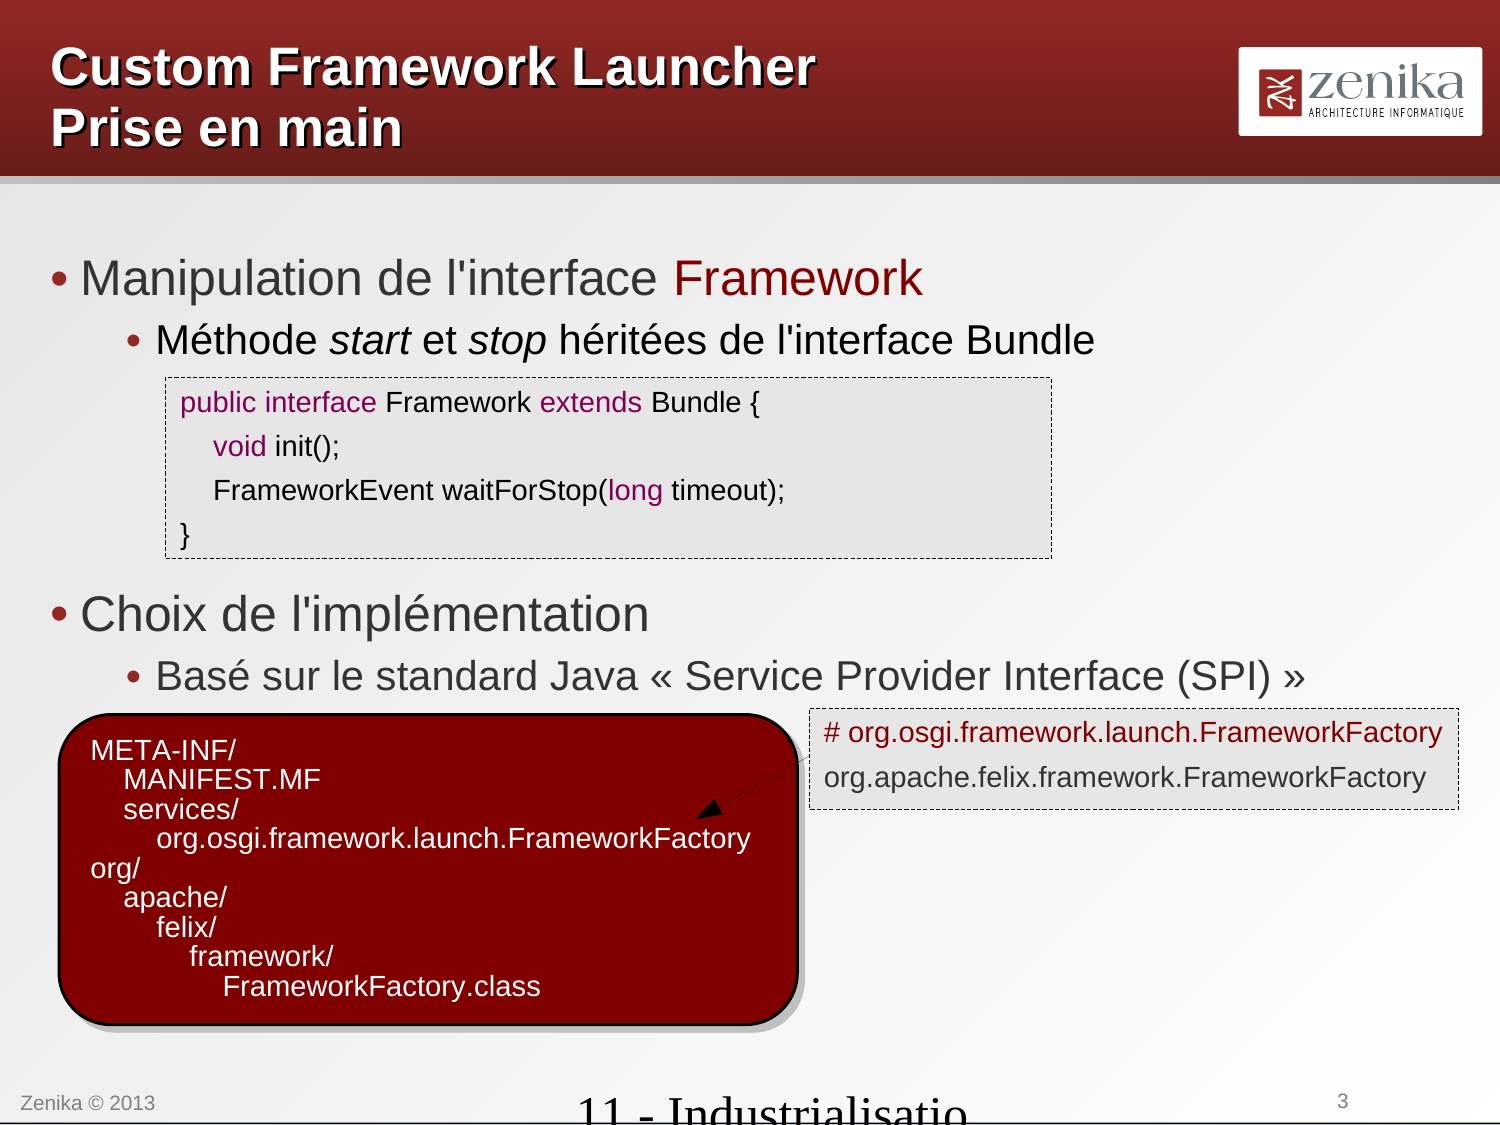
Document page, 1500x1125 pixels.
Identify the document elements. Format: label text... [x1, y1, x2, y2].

list Manipulation de l'interface Framework Méthode start et stop héritées de l'interface Bundle Choix de l'implémentation Basé sur le standard Java « Service Provider Interface (SPI) » [50, 249, 1435, 1079]
title Custom Framework Launcher Prise en main [50, 15, 1206, 180]
list public interface Framework extends Bundle { void init(); FrameworkEvent waitForStop(long timeout); } [165, 377, 1052, 559]
text_box META-INF/ MANIFEST.MF services/ org.osgi.framework.launch.FrameworkFactory org/ apache/ felix/ framework/ FrameworkFactory.class [59, 714, 798, 1025]
picture [1257, 58, 1464, 125]
list # org.osgi.framework.launch.FrameworkFactory org.apache.felix.framework.FrameworkFactory [809, 708, 1459, 810]
